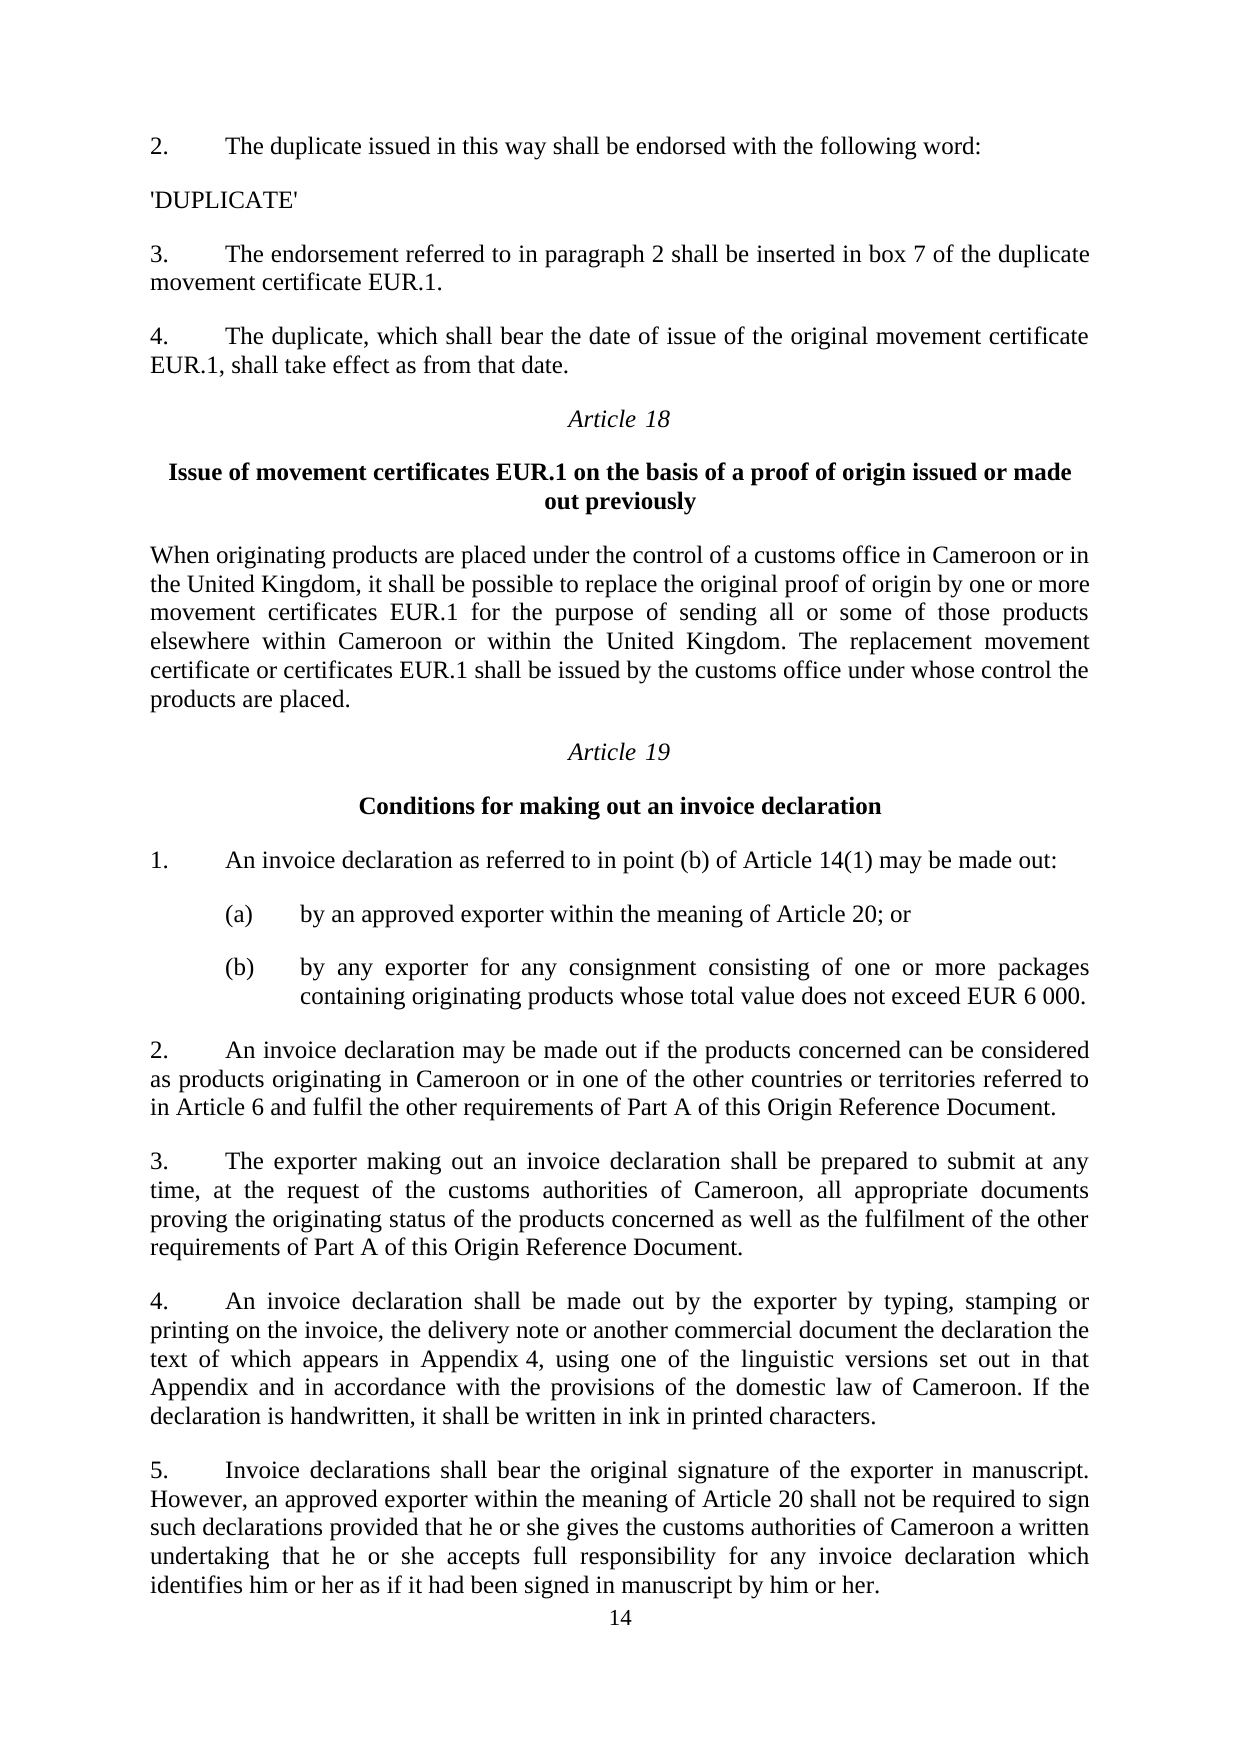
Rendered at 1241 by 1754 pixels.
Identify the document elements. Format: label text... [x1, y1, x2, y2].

text Issue of movement certificates EUR.1 on the basis of a proof of origin issued or made out previously [150, 457, 1090, 515]
text 2. An invoice declaration may be made out if the products concerned can be considered as products originating in Cameroon or in one of the other countries or territories referred to in Article 6 and fulfil the other requirements of Part A of this Origin Reference Document. [150, 1035, 1090, 1121]
text (a) by an approved exporter within the meaning of Article 20; or [225, 899, 1090, 927]
text 4. The duplicate, which shall bear the date of issue of the original movement certificate EUR.1, shall take effect as from that date. [150, 321, 1090, 379]
text 3. The endorsement referred to in paragraph 2 shall be inserted in box 7 of the duplicate movement certificate EUR.1. [150, 239, 1090, 296]
text 3. The exporter making out an invoice declaration shall be prepared to submit at any time, at the request of the customs authorities of Cameroon, all appropriate documents proving the originating status of the products concerned as well as the fulfilment of the other requirements of Part A of this Origin Reference Document. [150, 1146, 1090, 1261]
text Article 19 [150, 737, 1090, 766]
text 'DUPLICATE' [150, 185, 1090, 214]
text Article 18 [150, 404, 1090, 432]
text 2. The duplicate issued in this way shall be endorsed with the following word: [150, 131, 1090, 160]
text When originating products are placed under the control of a customs office in Cameroon or in the United Kingdom, it shall be possible to replace the original proof of origin by one or more movement certificates EUR.1 for the purpose of sending all or some of those products elsewhere within Cameroon or within the United Kingdom. The replacement movement certificate or certificates EUR.1 shall be issued by the customs office under whose control the products are placed. [150, 540, 1090, 712]
text 5. Invoice declarations shall bear the original signature of the exporter in manuscript. However, an approved exporter within the meaning of Article 20 shall not be required to sign such declarations provided that he or she gives the customs authorities of Cameroon a written undertaking that he or she accepts full responsibility for any invoice declaration which identifies him or her as if it had been signed in manuscript by him or her. [150, 1455, 1090, 1599]
text 1. An invoice declaration as referred to in point (b) of Article 14(1) may be made out: [150, 845, 1090, 874]
text (b) by any exporter for any consignment consisting of one or more packages containing originating products whose total value does not exceed EUR 6 000. [225, 952, 1090, 1010]
text 4. An invoice declaration shall be made out by the exporter by typing, stamping or printing on the invoice, the delivery note or another commercial document the declaration the text of which appears in Appendix 4, using one of the linguistic versions set out in that Appendix and in accordance with the provisions of the domestic law of Cameroon. If the declaration is handwritten, it shall be written in ink in printed characters. [150, 1286, 1090, 1430]
text Conditions for making out an invoice declaration [150, 791, 1090, 820]
